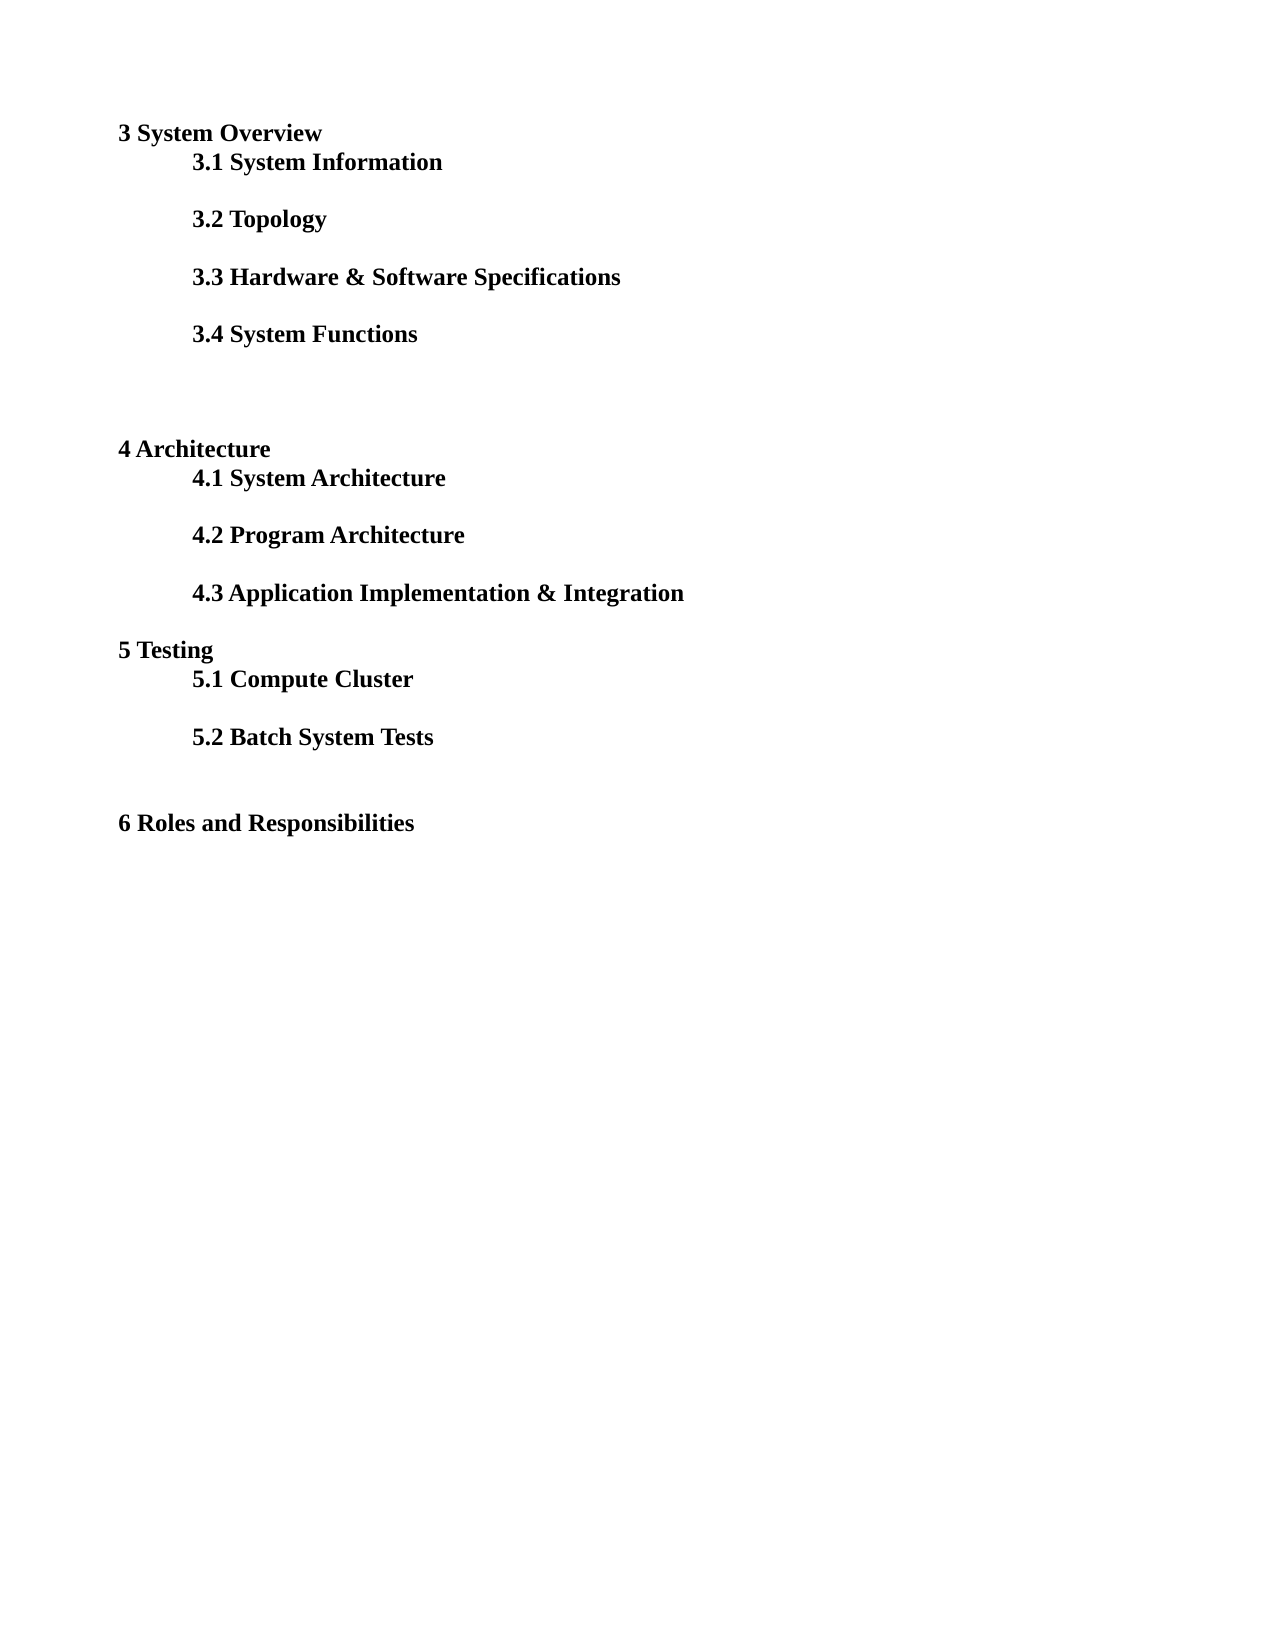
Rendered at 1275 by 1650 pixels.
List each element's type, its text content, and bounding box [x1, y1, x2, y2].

text 4.3 Application Implementation & Integration [118, 578, 1157, 607]
text 3.1 System Information [118, 147, 1157, 176]
text 3 System Overview [118, 118, 1157, 147]
text 5 Testing [118, 636, 1157, 664]
text 5.2 Batch System Tests [118, 722, 1157, 751]
text 3.4 System Functions [118, 319, 1157, 348]
text 4.2 Program Architecture [118, 521, 1157, 549]
text 5.1 Compute Cluster [118, 664, 1157, 693]
text 6 Roles and Responsibilities [118, 808, 1157, 837]
text 4 Architecture [118, 434, 1157, 463]
text 3.2 Topology [118, 204, 1157, 233]
text 4.1 System Architecture [118, 463, 1157, 492]
text 3.3 Hardware & Software Specifications [118, 262, 1157, 291]
